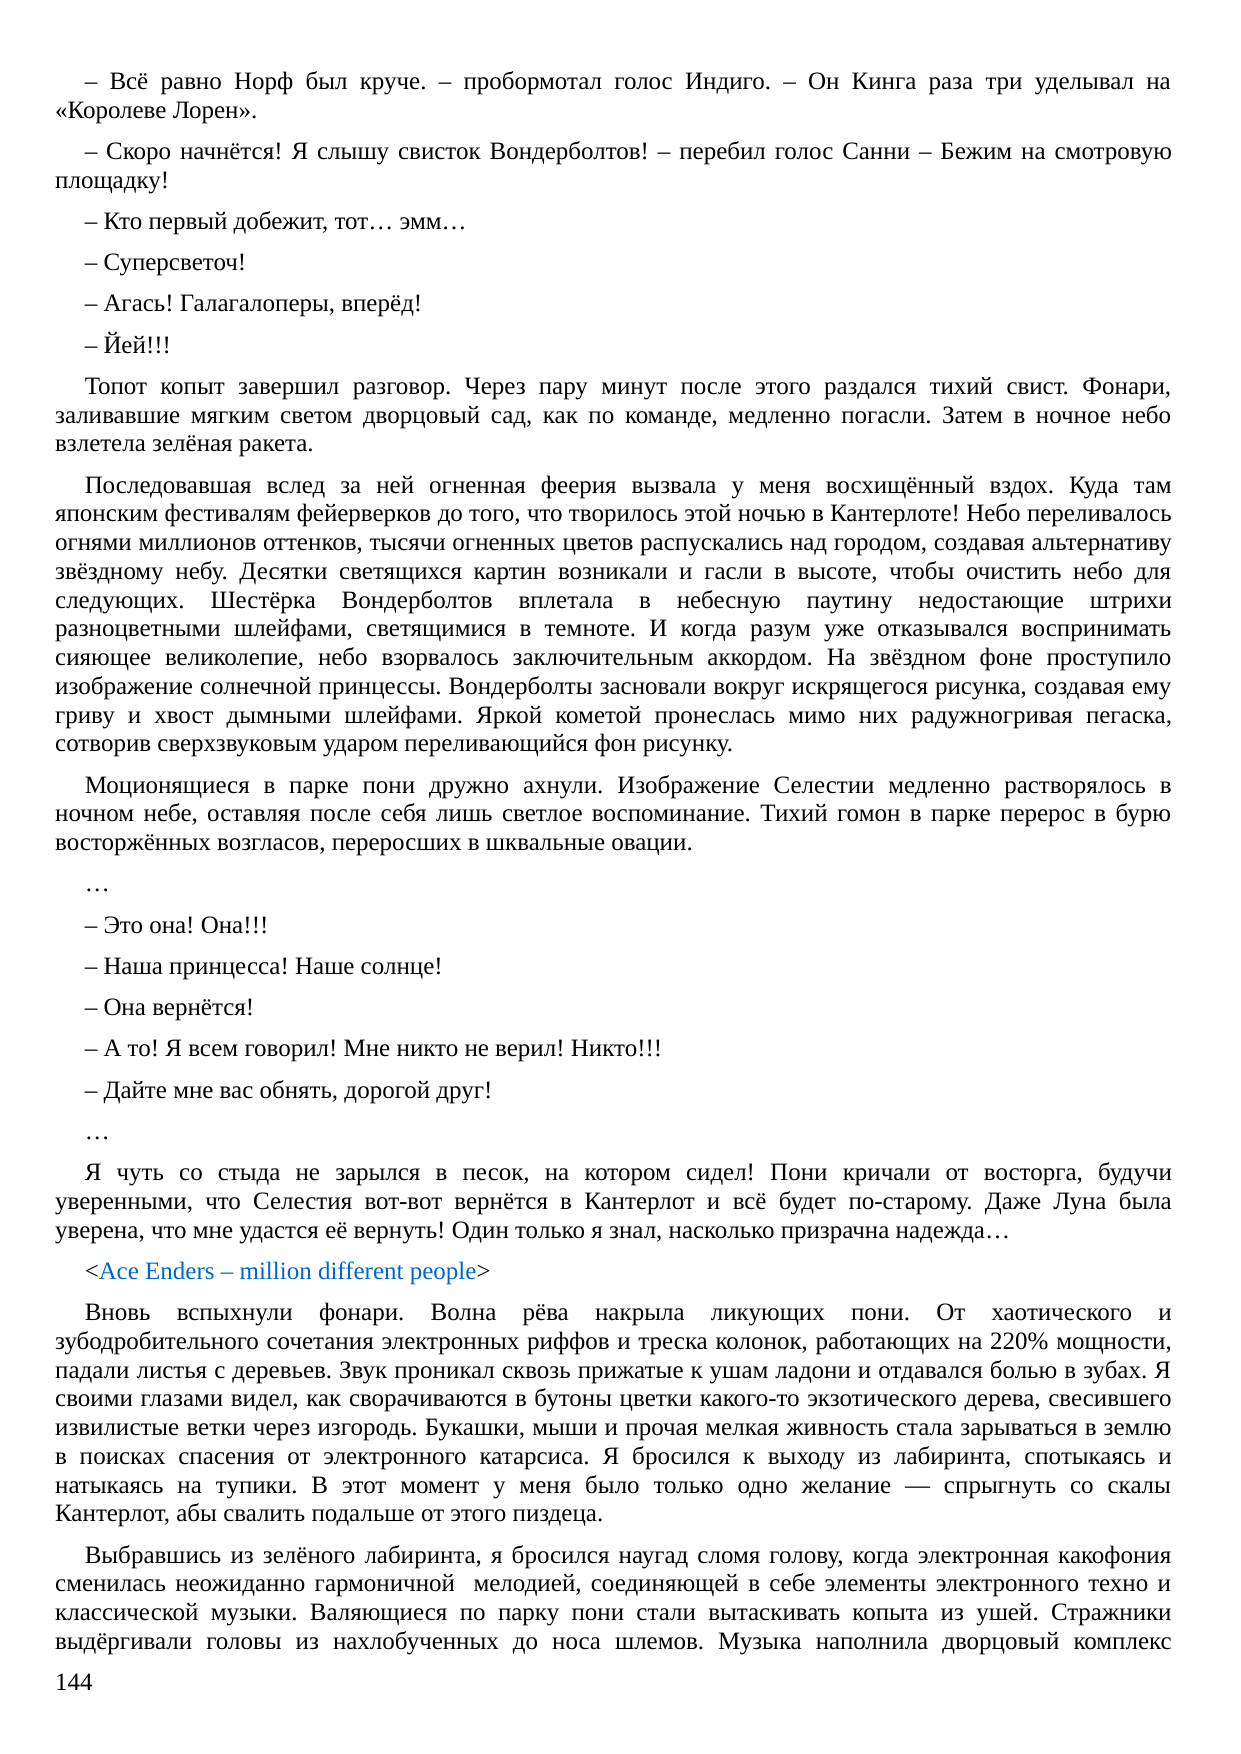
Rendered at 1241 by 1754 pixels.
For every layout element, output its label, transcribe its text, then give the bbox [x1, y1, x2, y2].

text Моционящиеся в парке пони дружно ахнули. Изображение Селестии медленно растворялось в ночном небе, оставляя после себя лишь светлое воспоминание. Тихий гомон в парке перерос в бурю восторжённых возгласов, переросших в шквальные овации. [55, 770, 1173, 856]
text – Йей!!! [55, 330, 1173, 358]
text Топот копыт завершил разговор. Через пару минут после этого раздался тихий свист. Фонари, заливавшие мягким светом дворцовый сад, как по команде, медленно погасли. Затем в ночное небо взлетела зелёная ракета. [55, 371, 1173, 457]
text Вновь вспыхнули фонари. Волна рёва накрыла ликующих пони. От хаотического и зубодробительного сочетания электронных риффов и треска колонок, работающих на 220% мощности, падали листья с деревьев. Звук проникал сквозь прижатые к ушам ладони и отдавался болью в зубах. Я своими глазами видел, как сворачиваются в бутоны цветки какого-то экзотического дерева, свесившего извилистые ветки через изгородь. Букашки, мыши и прочая мелкая живность стала зарываться в землю в поисках спасения от электронного катарсиса. Я бросился к выходу из лабиринта, спотыкаясь и натыкаясь на тупики. В этот момент у меня было только одно желание — спрыгнуть со скалы Кантерлот, абы свалить подальше от этого пиздеца. [55, 1297, 1173, 1527]
text – Это она! Она!!! [55, 910, 1173, 938]
text – Агась! Галагалоперы, вперёд! [55, 288, 1173, 317]
text – Дайте мне вас обнять, дорогой друг! [55, 1075, 1173, 1103]
text <Ace Enders – million different people> [55, 1256, 1173, 1285]
text – Скоро начнётся! Я слышу свисток Вондерболтов! – перебил голос Санни – Бежим на смотровую площадку! [55, 136, 1173, 193]
text Я чуть со стыда не зарылся в песок, на котором сидел! Пони кричали от восторга, будучи уверенными, что Селестия вот-вот вернётся в Кантерлот и всё будет по-старому. Даже Луна была уверена, что мне удастся её вернуть! Один только я знал, насколько призрачна надежда… [55, 1157, 1173, 1243]
text Выбравшись из зелёного лабиринта, я бросился наугад сломя голову, когда электронная какофония сменилась неожиданно гармоничной мелодией, соединяющей в себе элементы электронного техно и классической музыки. Валяющиеся по парку пони стали вытаскивать копыта из ушей. Стражники выдёргивали головы из нахлобученных до носа шлемов. Музыка наполнила дворцовый комплекс [55, 1540, 1173, 1655]
text – Суперсветоч! [55, 247, 1173, 276]
text Последовавшая вслед за ней огненная феерия вызвала у меня восхищённый вздох. Куда там японским фестивалям фейерверков до того, что творилось этой ночью в Кантерлоте! Небо переливалось огнями миллионов оттенков, тысячи огненных цветов распускались над городом, создавая альтернативу звёздному небу. Десятки светящихся картин возникали и гасли в высоте, чтобы очистить небо для следующих. Шестёрка Вондерболтов вплетала в небесную паутину недостающие штрихи разноцветными шлейфами, светящимися в темноте. И когда разум уже отказывался воспринимать сияющее великолепие, небо взорвалось заключительным аккордом. На звёздном фоне проступило изображение солнечной принцессы. Вондерболты засновали вокруг искрящегося рисунка, создавая ему гриву и хвост дымными шлейфами. Яркой кометой пронеслась мимо них радужногривая пегаска, сотворив сверхзвуковым ударом переливающийся фон рисунку. [55, 470, 1173, 757]
text … [55, 868, 1173, 897]
text … [55, 1116, 1173, 1145]
text – Наша принцесса! Наше солнце! [55, 951, 1173, 980]
text – Всё равно Норф был круче. – пробормотал голос Индиго. – Он Кинга раза три уделывал на «Королеве Лорен». [55, 66, 1173, 123]
text – Она вернётся! [55, 992, 1173, 1021]
text – А то! Я всем говорил! Мне никто не верил! Никто!!! [55, 1033, 1173, 1062]
text – Кто первый добежит, тот… эмм… [55, 206, 1173, 235]
